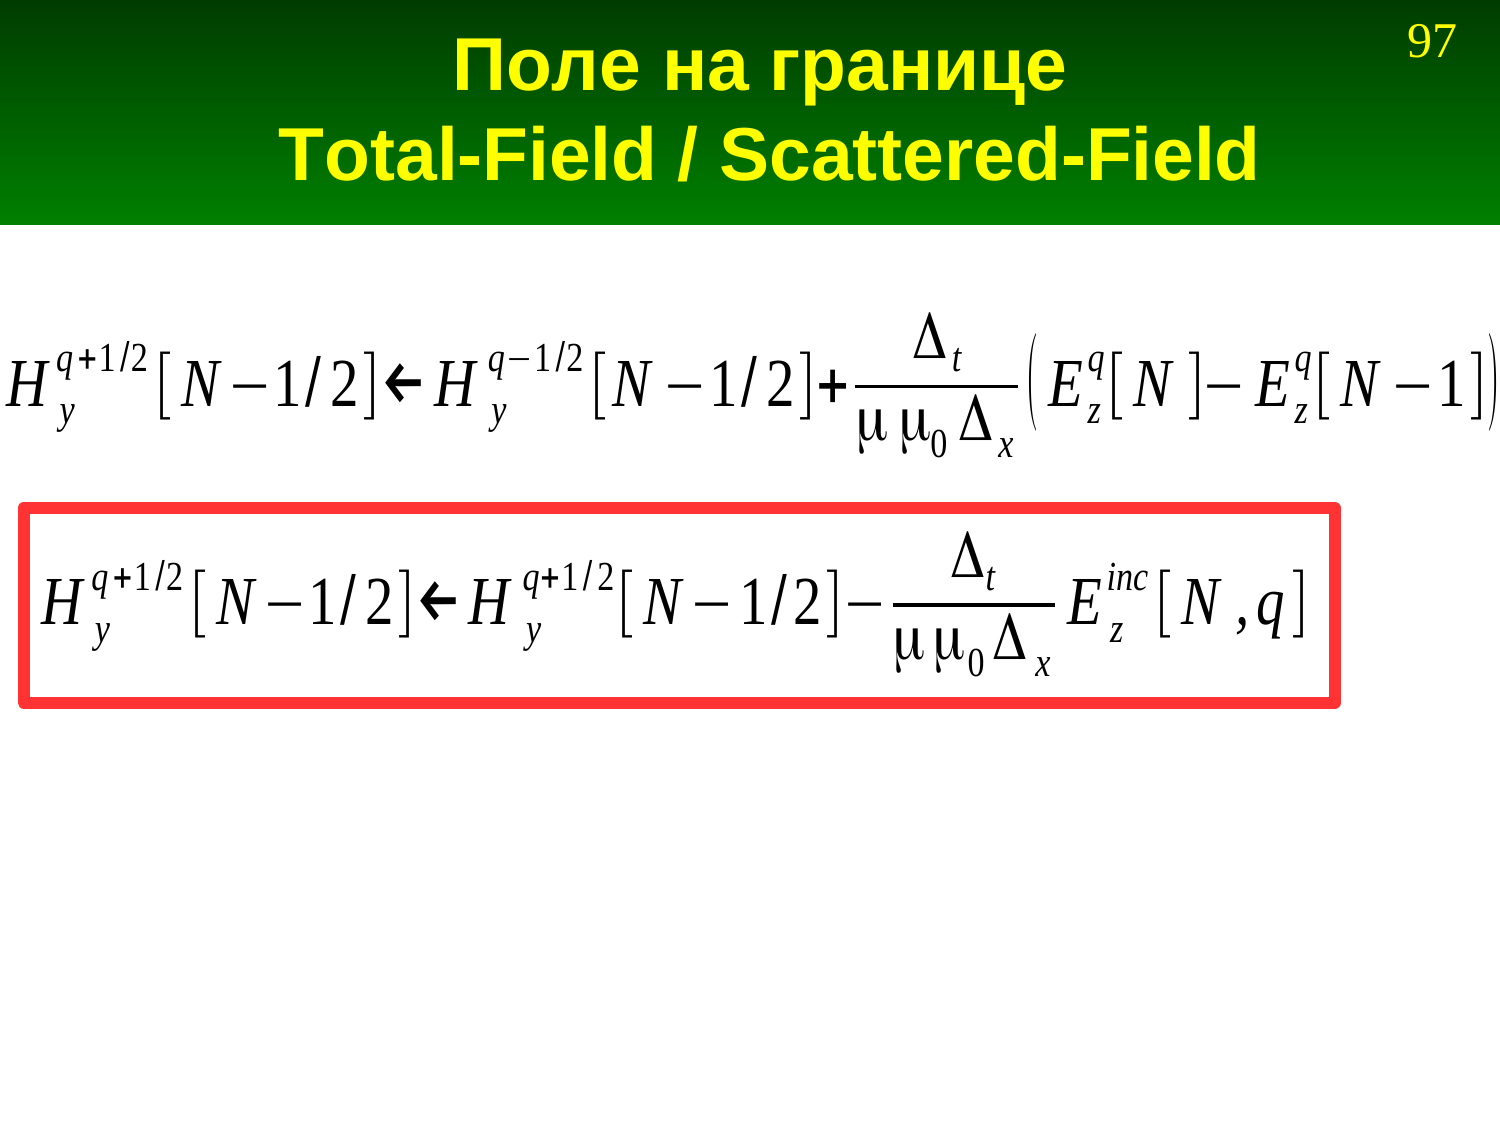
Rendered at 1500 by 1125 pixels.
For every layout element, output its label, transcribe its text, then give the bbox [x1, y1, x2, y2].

title Поле на границе Total-Field / Scattered-Field [100, 7, 1441, 204]
chart [30, 525, 1322, 686]
chart [0, 307, 1500, 467]
